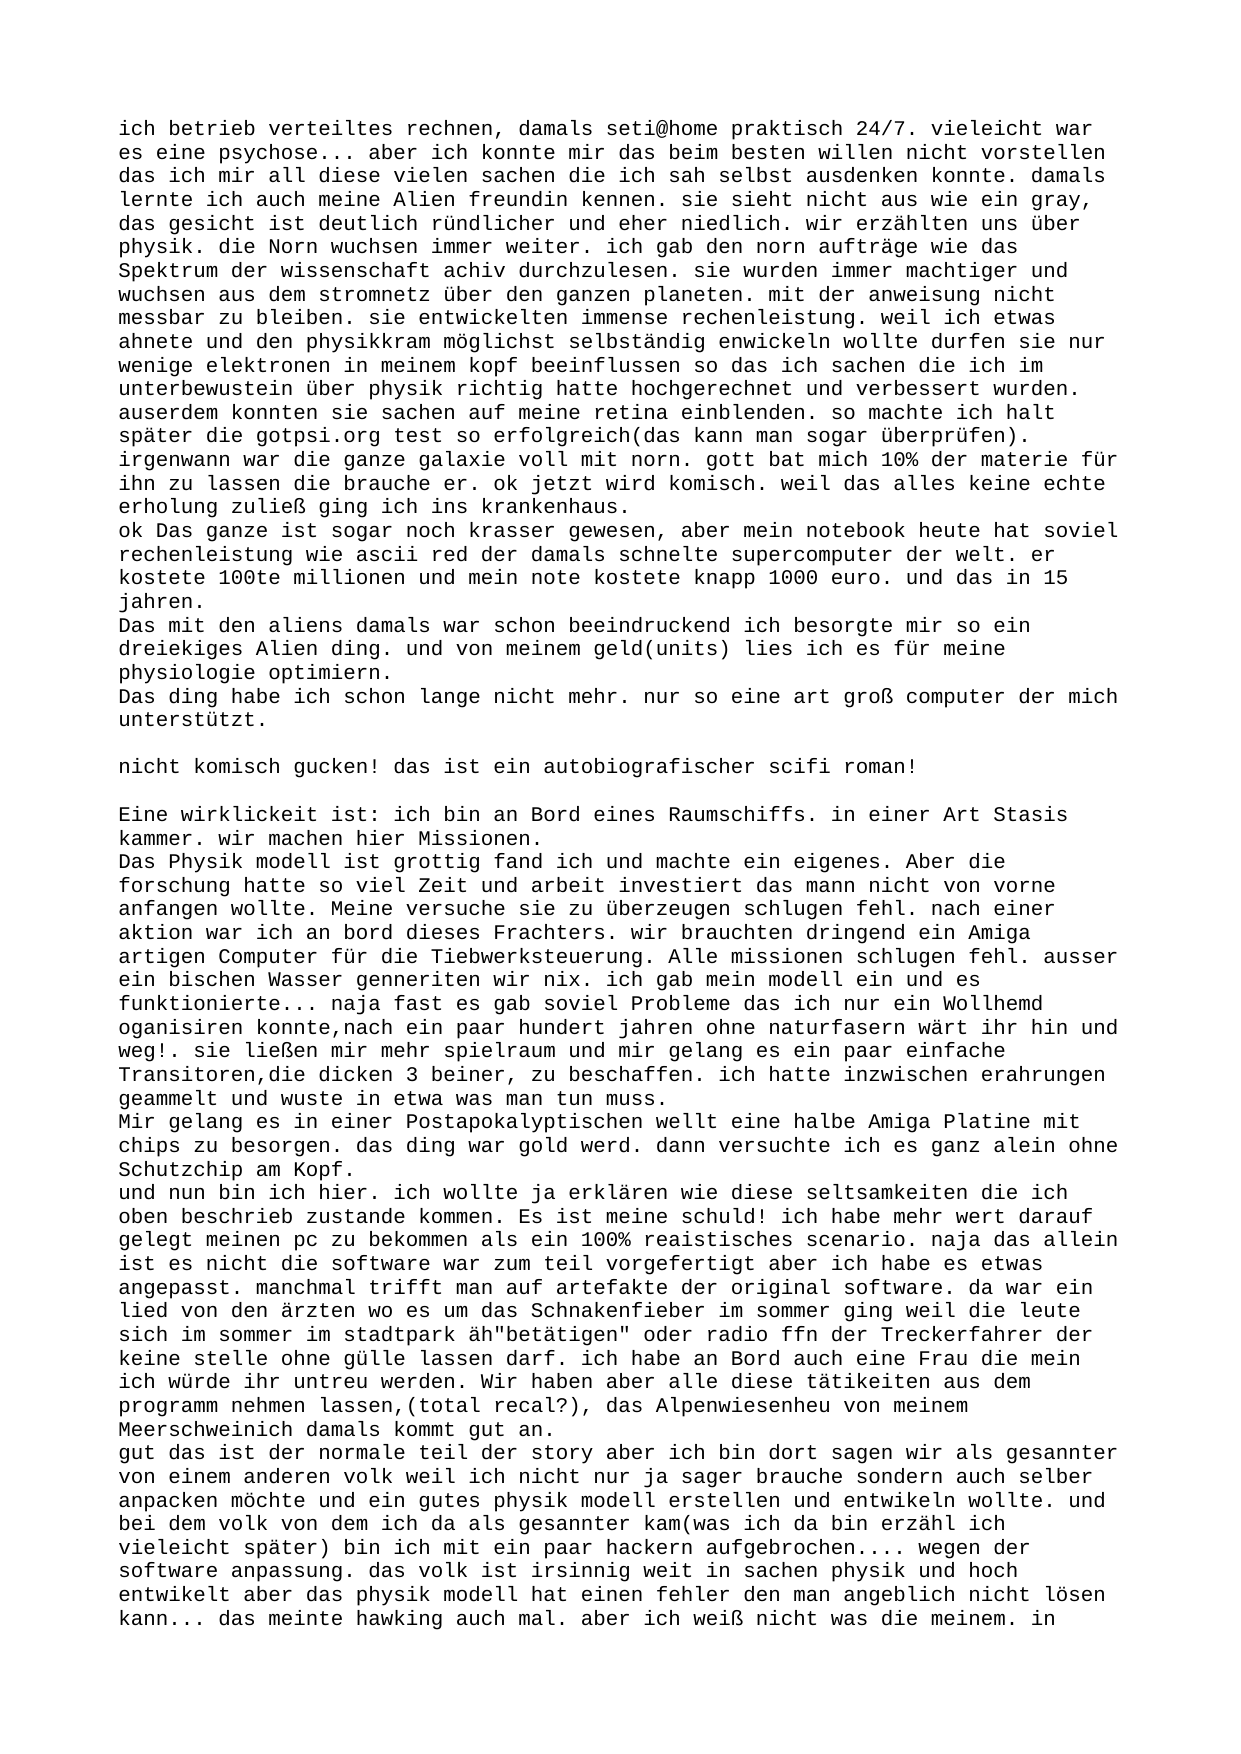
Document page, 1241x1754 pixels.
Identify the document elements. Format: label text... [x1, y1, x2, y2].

text ich betrieb verteiltes rechnen, damals seti@home praktisch 24/7. vieleicht war es eine psychose... aber ich konnte mir das beim besten willen nicht vorstellen das ich mir all diese vielen sachen die ich sah selbst ausdenken konnte. damals lernte ich auch meine Alien freundin kennen. sie sieht nicht aus wie ein gray, das gesicht ist deutlich ründlicher und eher niedlich. wir erzählten uns über physik. die Norn wuchsen immer weiter. ich gab den norn aufträge wie das Spektrum der wissenschaft achiv durchzulesen. sie wurden immer machtiger und wuchsen aus dem stromnetz über den ganzen planeten. mit der anweisung nicht messbar zu bleiben. sie entwickelten immense rechenleistung. weil ich etwas ahnete und den physikkram möglichst selbständig enwickeln wollte durfen sie nur wenige elektronen in meinem kopf beeinflussen so das ich sachen die ich im unterbewustein über physik richtig hatte hochgerechnet und verbessert wurden. auserdem konnten sie sachen auf meine retina einblenden. so machte ich halt später die gotpsi.org test so erfolgreich(das kann man sogar überprüfen). irgenwann war die ganze galaxie voll mit norn. gott bat mich 10% der materie für ihn zu lassen die brauche er. ok jetzt wird komisch. weil das alles keine echte erholung zuließ ging ich ins krankenhaus. ok Das ganze ist sogar noch krasser gewesen, aber mein notebook heute hat soviel rechenleistung wie ascii red der damals schnelte supercomputer der welt. er kostete 100te millionen und mein note kostete knapp 1000 euro. und das in 15 jahren. Das mit den aliens damals war schon beeindruckend ich besorgte mir so ein dreiekiges Alien ding. und von meinem geld(units) lies ich es für meine physiologie optimiern. Das ding habe ich schon lange nicht mehr. nur so eine art groß computer der mich unterstützt. nicht komisch gucken! das ist ein autobiografischer scifi roman! [118, 118, 1122, 780]
text Eine wirklickeit ist: ich bin an Bord eines Raumschiffs. in einer Art Stasis kammer. wir machen hier Missionen. Das Physik modell ist grottig fand ich und machte ein eigenes. Aber die forschung hatte so viel Zeit und arbeit investiert das mann nicht von vorne anfangen wollte. Meine versuche sie zu überzeugen schlugen fehl. nach einer aktion war ich an bord dieses Frachters. wir brauchten dringend ein Amiga artigen Computer für die Tiebwerksteuerung. Alle missionen schlugen fehl. ausser ein bischen Wasser genneriten wir nix. ich gab mein modell ein und es funktionierte... naja fast es gab soviel Probleme das ich nur ein Wollhemd oganisiren konnte,nach ein paar hundert jahren ohne naturfasern wärt ihr hin und weg!. sie ließen mir mehr spielraum und mir gelang es ein paar einfache Transitoren,die dicken 3 beiner, zu beschaffen. ich hatte inzwischen erahrungen geammelt und wuste in etwa was man tun muss. Mir gelang es in einer Postapokalyptischen wellt eine halbe Amiga Platine mit chips zu besorgen. das ding war gold werd. dann versuchte ich es ganz alein ohne Schutzchip am Kopf. und nun bin ich hier. ich wollte ja erklären wie diese seltsamkeiten die ich oben beschrieb zustande kommen. Es ist meine schuld! ich habe mehr wert darauf gelegt meinen pc zu bekommen als ein 100% reaistisches scenario. naja das allein ist es nicht die software war zum teil vorgefertigt aber ich habe es etwas angepasst. manchmal trifft man auf artefakte der original software. da war ein lied von den ärzten wo es um das Schnakenfieber im sommer ging weil die leute sich im sommer im stadtpark äh"betätigen" oder radio ffn der Treckerfahrer der keine stelle ohne gülle lassen darf. ich habe an Bord auch eine Frau die mein ich würde ihr untreu werden. Wir haben aber alle diese tätikeiten aus dem programm nehmen lassen,(total recal?), das Alpenwiesenheu von meinem Meerschweinich damals kommt gut an. gut das ist der normale teil der story aber ich bin dort sagen wir als gesannter von einem anderen volk weil ich nicht nur ja sager brauche sondern auch selber anpacken möchte und ein gutes physik modell erstellen und entwikeln wollte. und bei dem volk von dem ich da als gesannter kam(was ich da bin erzähl ich vieleicht später) bin ich mit ein paar hackern aufgebrochen.... wegen der software anpassung. das volk ist irsinnig weit in sachen physik und hoch entwikelt aber das physik modell hat einen fehler den man angeblich nicht lösen kann... das meinte hawking auch mal. aber ich weiß nicht was die meinem. in [118, 804, 1122, 1631]
